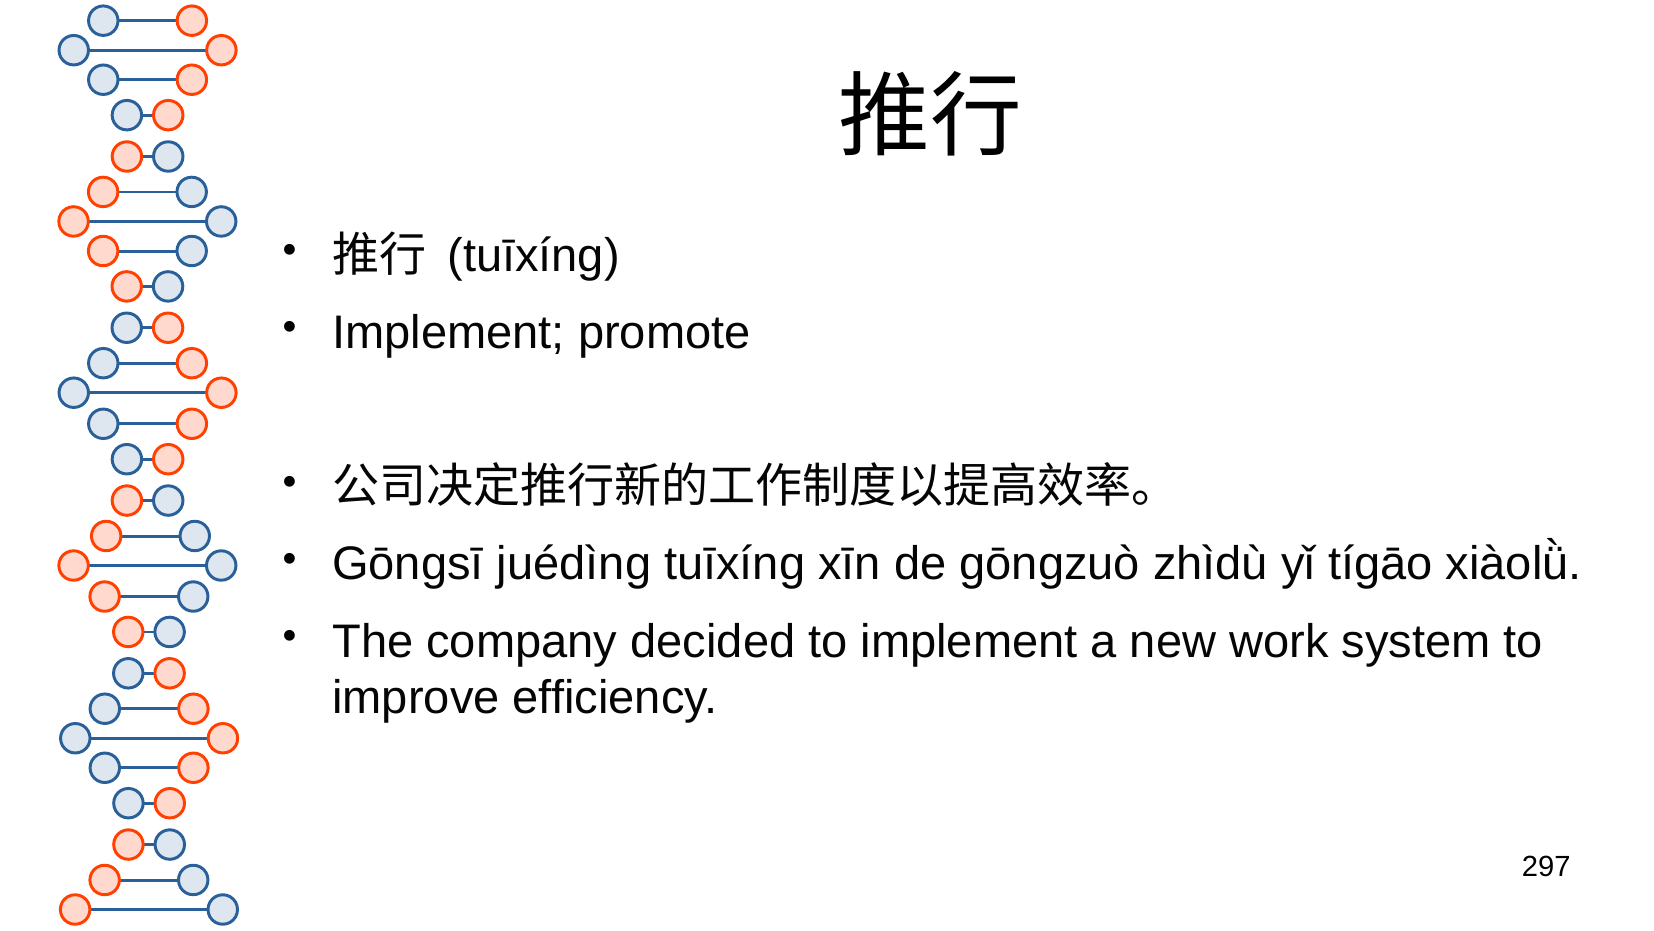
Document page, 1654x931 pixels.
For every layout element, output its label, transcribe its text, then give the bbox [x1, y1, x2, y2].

title 推行 [265, 35, 1595, 189]
list 推行 (tuīxíng) Implement; promote 公司决定推行新的工作制度以提高效率。 Gōngsī juédìng tuīxíng xīn de gōngzuò zhìdù yǐ tígāo xiàolǜ. The company decided to implement a new work system to improve efficiency. [265, 224, 1595, 764]
